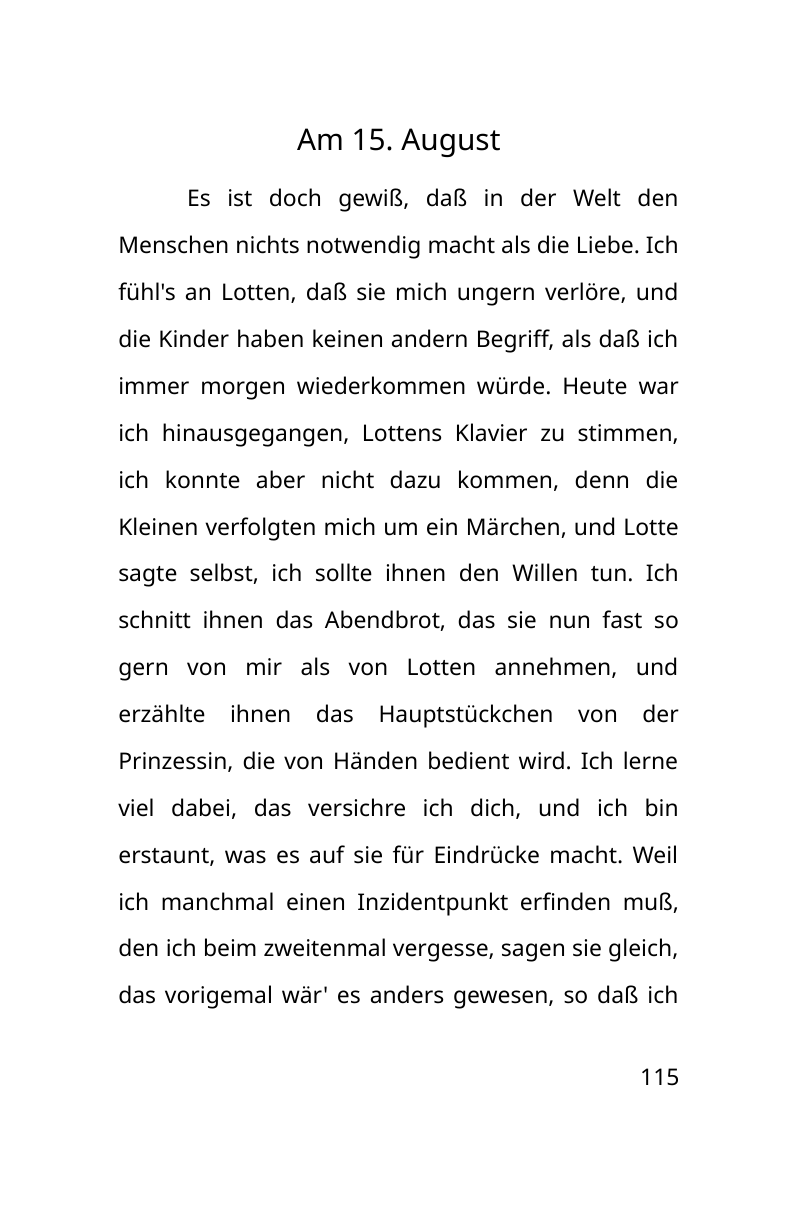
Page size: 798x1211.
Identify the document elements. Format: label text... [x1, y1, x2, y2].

subtitle Am 15. August [118, 118, 679, 159]
text Es ist doch gewiß, daß in der Welt den Menschen nichts notwendig macht als die Liebe. Ich fühl's an Lotten, daß sie mich ungern verlöre, und die Kinder haben keinen andern Begriff, als daß ich immer morgen wiederkommen würde. Heute war ich hinausgegangen, Lottens Klavier zu stimmen, ich konnte aber nicht dazu kommen, denn die Kleinen verfolgten mich um ein Märchen, und Lotte sagte selbst, ich sollte ihnen den Willen tun. Ich schnitt ihnen das Abendbrot, das sie nun fast so gern von mir als von Lotten annehmen, und erzählte ihnen das Hauptstückchen von der Prinzessin, die von Händen bedient wird. Ich lerne viel dabei, das versichre ich dich, und ich bin erstaunt, was es auf sie für Eindrücke macht. Weil ich manchmal einen Inzidentpunkt erfinden muß, den ich beim zweitenmal vergesse, sagen sie gleich, das vorigemal wär' es anders gewesen, so daß ich [118, 182, 679, 1011]
